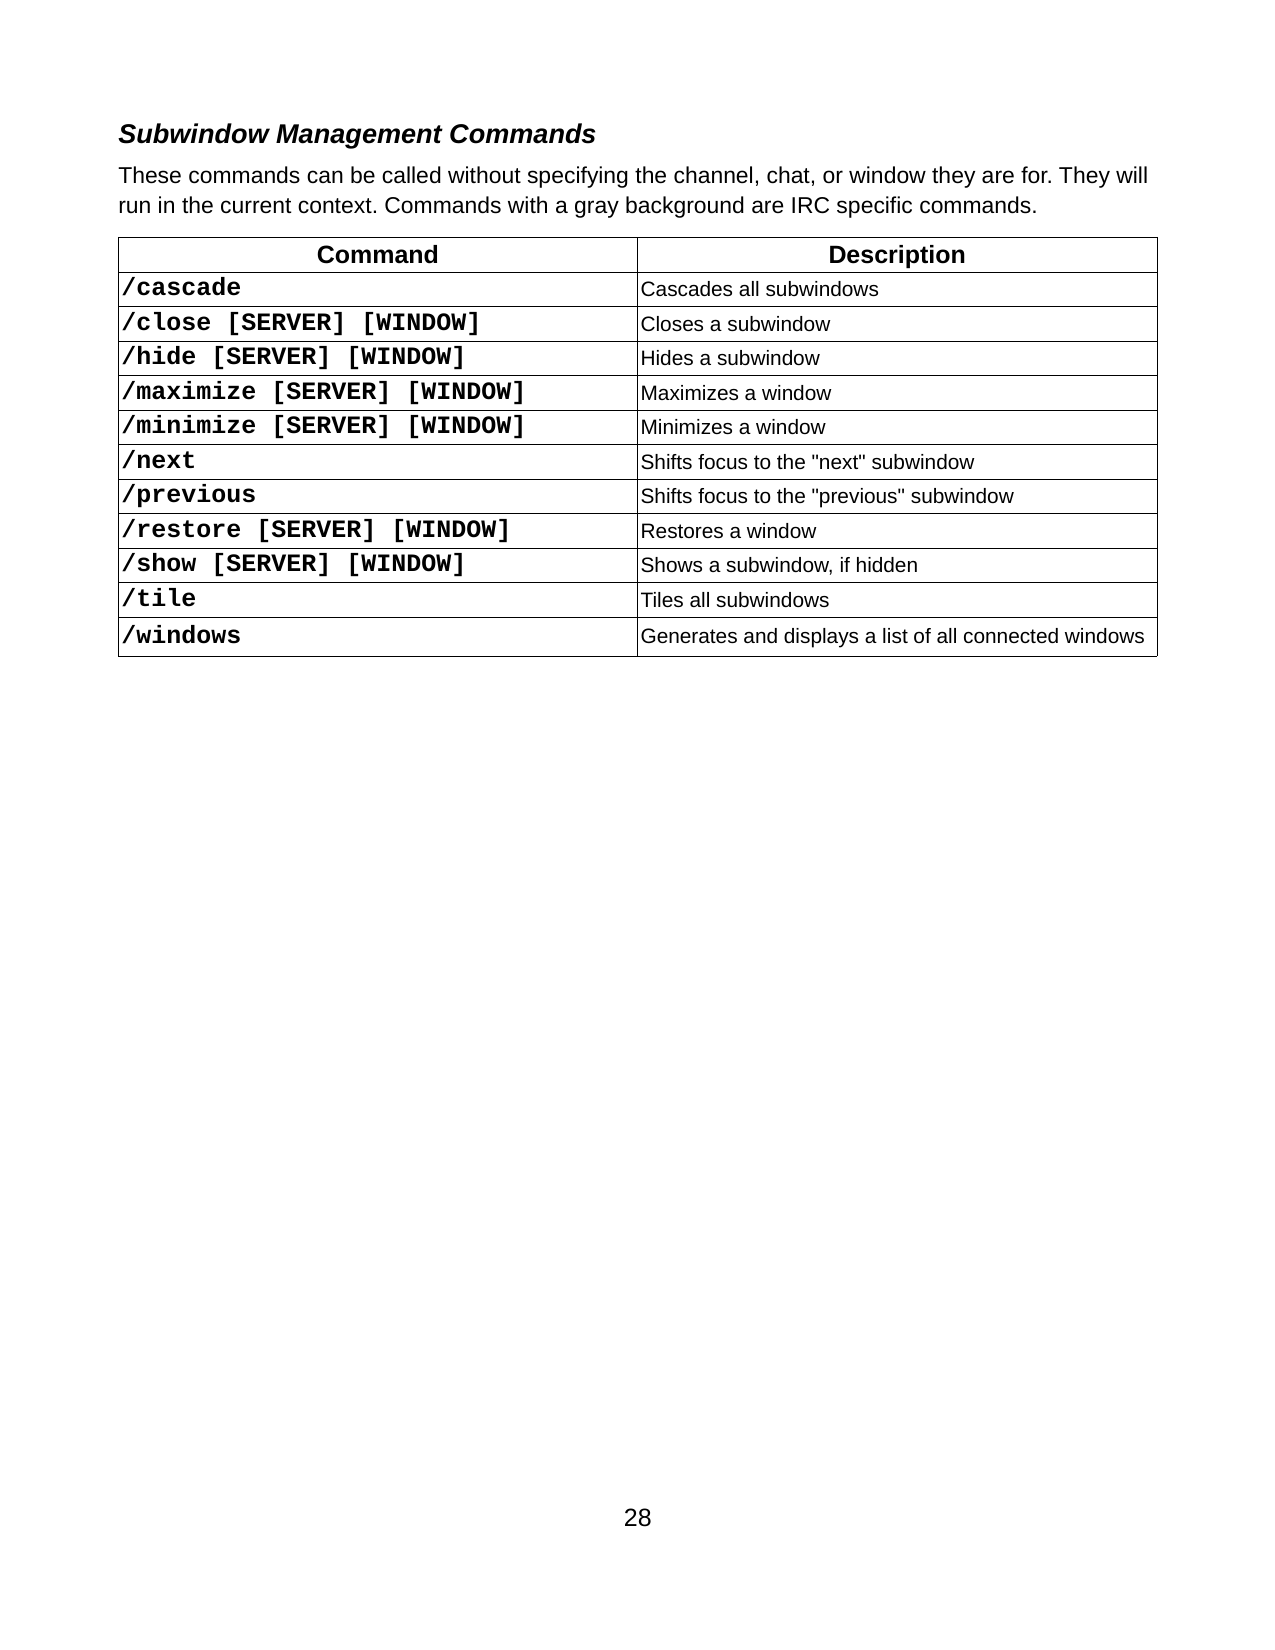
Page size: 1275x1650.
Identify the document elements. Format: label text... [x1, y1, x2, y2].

table_cell Shifts focus to the "next" subwindow [638, 445, 1157, 479]
table_cell Hides a subwindow [638, 342, 1157, 375]
table_cell Cascades all subwindows [638, 273, 1157, 306]
table_cell /close [SERVER] [WINDOW] [119, 307, 637, 341]
table_cell Shows a subwindow, if hidden [638, 549, 1157, 582]
table_cell /cascade [119, 273, 637, 306]
table_cell /next [119, 445, 637, 479]
table_cell /minimize [SERVER] [WINDOW] [119, 411, 637, 444]
text These commands can be called without specifying the channel, chat, or window they are for. They will run in the current context. Commands with a gray background are IRC specific commands. [118, 162, 1157, 218]
table_cell /show [SERVER] [WINDOW] [119, 549, 637, 582]
table_cell Minimizes a window [638, 411, 1157, 444]
table_cell Generates and displays a list of all connected windows [638, 618, 1157, 656]
table_header Description [638, 238, 1157, 272]
table_cell /windows [119, 618, 637, 656]
table_cell Tiles all subwindows [638, 583, 1157, 617]
subtitle Subwindow Management Commands [118, 118, 1157, 149]
table_cell Closes a subwindow [638, 307, 1157, 341]
table_cell /restore [SERVER] [WINDOW] [119, 514, 637, 548]
table_cell Shifts focus to the "previous" subwindow [638, 480, 1157, 513]
table_cell /tile [119, 583, 637, 617]
table_cell Maximizes a window [638, 376, 1157, 410]
table_cell /maximize [SERVER] [WINDOW] [119, 376, 637, 410]
table_header Command [119, 238, 637, 272]
table_cell /previous [119, 480, 637, 513]
table_cell /hide [SERVER] [WINDOW] [119, 342, 637, 375]
table_cell Restores a window [638, 514, 1157, 548]
